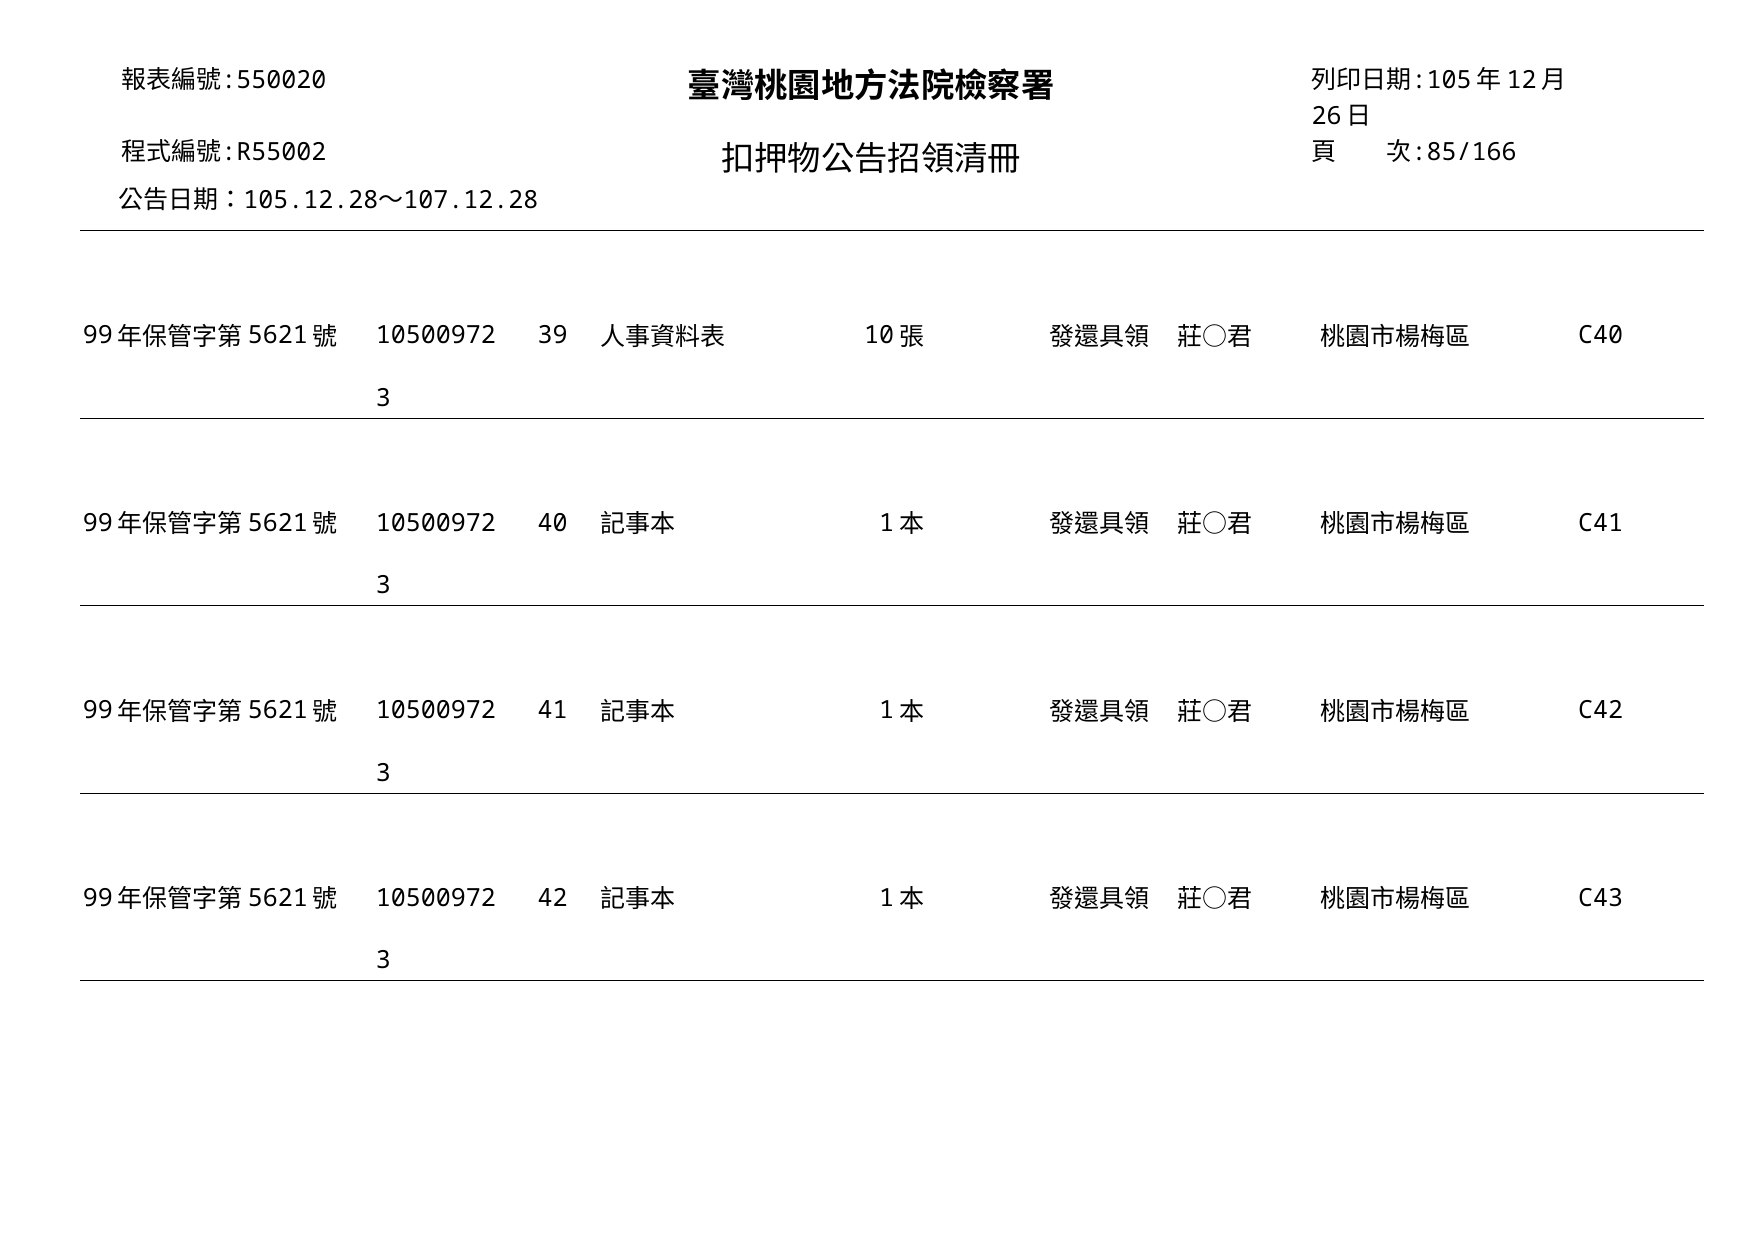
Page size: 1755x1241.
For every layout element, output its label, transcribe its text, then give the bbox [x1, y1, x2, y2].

table_cell 105009723 [373, 794, 507, 980]
table_cell 發還具領 [1046, 794, 1175, 980]
table_cell 99年保管字第5621號 [80, 794, 373, 980]
table_cell 記事本 [597, 794, 807, 980]
table_cell [927, 231, 1046, 417]
table_cell C42 [1575, 606, 1704, 792]
table_cell 105009723 [373, 419, 507, 605]
table_cell 莊○君 [1175, 794, 1317, 980]
table_cell 105009723 [373, 606, 507, 792]
table_cell 發還具領 [1046, 231, 1175, 417]
table_cell 發還具領 [1046, 606, 1175, 792]
table_cell 發還具領 [1046, 419, 1175, 605]
table_cell 1本 [808, 419, 927, 605]
table_cell 105009723 [373, 231, 507, 417]
table_cell 記事本 [597, 606, 807, 792]
table_cell 記事本 [597, 419, 807, 605]
table_cell [927, 794, 1046, 980]
table_cell 桃園市楊梅區 [1317, 794, 1575, 980]
table_cell 41 [507, 606, 597, 792]
table_cell 10張 [808, 231, 927, 417]
table_cell 40 [507, 419, 597, 605]
table_cell 莊○君 [1175, 231, 1317, 417]
table_cell 42 [507, 794, 597, 980]
table_cell 99年保管字第5621號 [80, 231, 373, 417]
table_cell C41 [1575, 419, 1704, 605]
table_cell 莊○君 [1175, 606, 1317, 792]
table_cell C40 [1575, 231, 1704, 417]
table_cell 莊○君 [1175, 419, 1317, 605]
table_cell 99年保管字第5621號 [80, 419, 373, 605]
table_cell C43 [1575, 794, 1704, 980]
table_cell 桃園市楊梅區 [1317, 606, 1575, 792]
table_cell [927, 419, 1046, 605]
table_cell [927, 606, 1046, 792]
table_cell 1本 [808, 606, 927, 792]
table_cell 1本 [808, 794, 927, 980]
table_cell 桃園市楊梅區 [1317, 419, 1575, 605]
table_cell 桃園市楊梅區 [1317, 231, 1575, 417]
table_cell 人事資料表 [597, 231, 807, 417]
table_cell 99年保管字第5621號 [80, 606, 373, 792]
table_cell 39 [507, 231, 597, 417]
